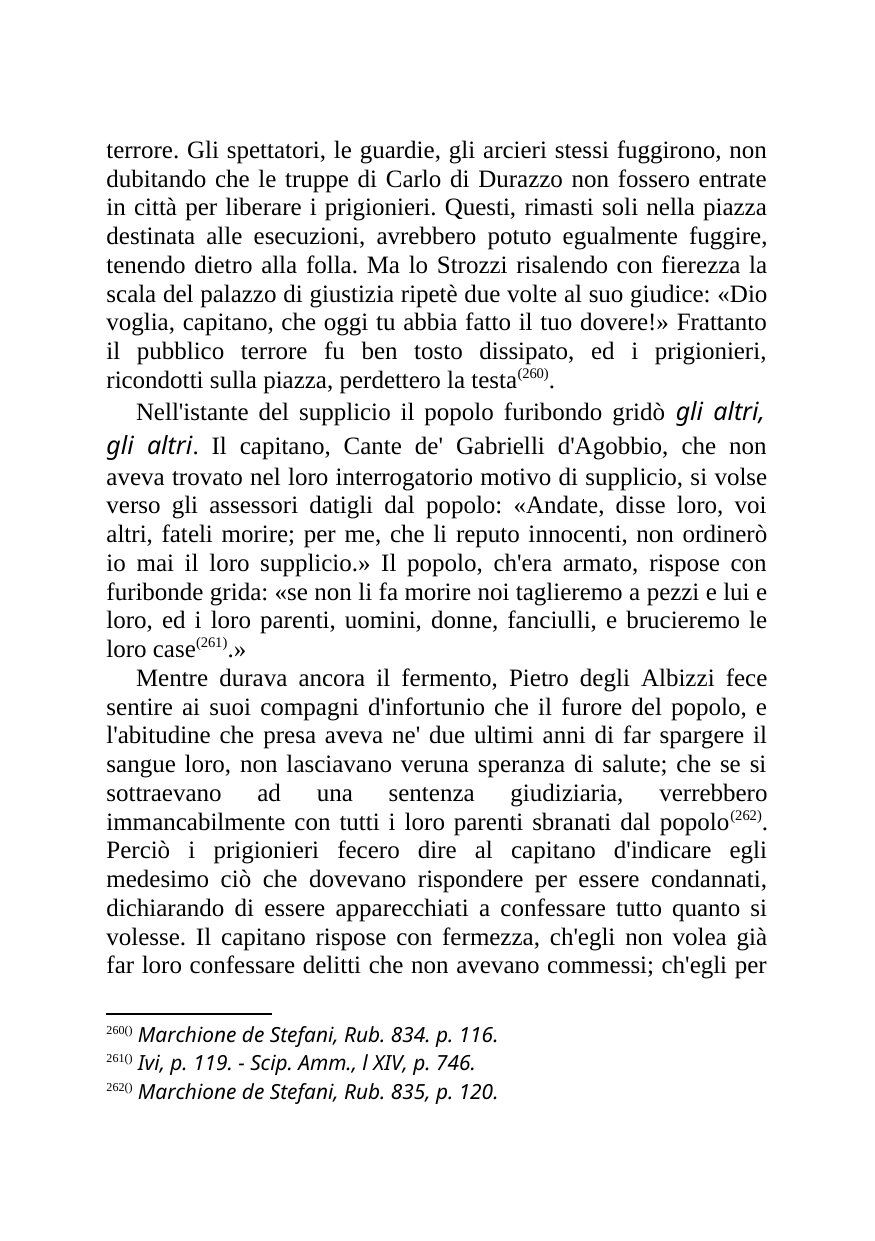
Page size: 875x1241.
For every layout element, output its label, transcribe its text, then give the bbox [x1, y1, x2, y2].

text Nell'istante del supplicio il popolo furibondo gridò gli altri, gli altri. Il capitano, Cante de' Gabrielli d'Agobbio, che non aveva trovato nel loro interrogatorio motivo di supplicio, si volse verso gli assessori datigli dal popolo: «Andate, disse loro, voi altri, fateli morire; per me, che li reputo innocenti, non ordinerò io mai il loro supplicio.» Il popolo, ch'era armato, rispose con furibonde grida: «se non li fa morire noi taglieremo a pezzi e lui e loro, ed i loro parenti, uomini, donne, fanciulli, e brucieremo le loro case().» [106, 394, 768, 663]
text () Ivi, p. 119. - Scip. Amm., l XIV, p. 746. [106, 1048, 768, 1077]
text () Marchione de Stefani, Rub. 834. p. 116. [106, 1020, 768, 1048]
text () Marchione de Stefani, Rub. 835, p. 120. [106, 1077, 768, 1105]
text Mentre durava ancora il fermento, Pietro degli Albizzi fece sentire ai suoi compagni d'infortunio che il furore del popolo, e l'abitudine che presa aveva ne' due ultimi anni di far spargere il sangue loro, non lasciavano veruna speranza di salute; che se si sottraevano ad una sentenza giudiziaria, verrebbero immancabilmente con tutti i loro parenti sbranati dal popolo(). Perciò i prigionieri fecero dire al capitano d'indicare egli medesimo ciò che dovevano rispondere per essere condannati, dichiarando di essere apparecchiati a confessare tutto quanto si volesse. Il capitano rispose con fermezza, ch'egli non volea già far loro confessare delitti che non avevano commessi; ch'egli per [106, 663, 768, 979]
text terrore. Gli spettatori, le guardie, gli arcieri stessi fuggirono, non dubitando che le truppe di Carlo di Durazzo non fossero entrate in città per liberare i prigionieri. Questi, rimasti soli nella piazza destinata alle esecuzioni, avrebbero potuto egualmente fuggire, tenendo dietro alla folla. Ma lo Strozzi risalendo con fierezza la scala del palazzo di giustizia ripetè due volte al suo giudice: «Dio voglia, capitano, che oggi tu abbia fatto il tuo dovere!» Frattanto il pubblico terrore fu ben tosto dissipato, ed i prigionieri, ricondotti sulla piazza, perdettero la testa(). [106, 135, 768, 394]
